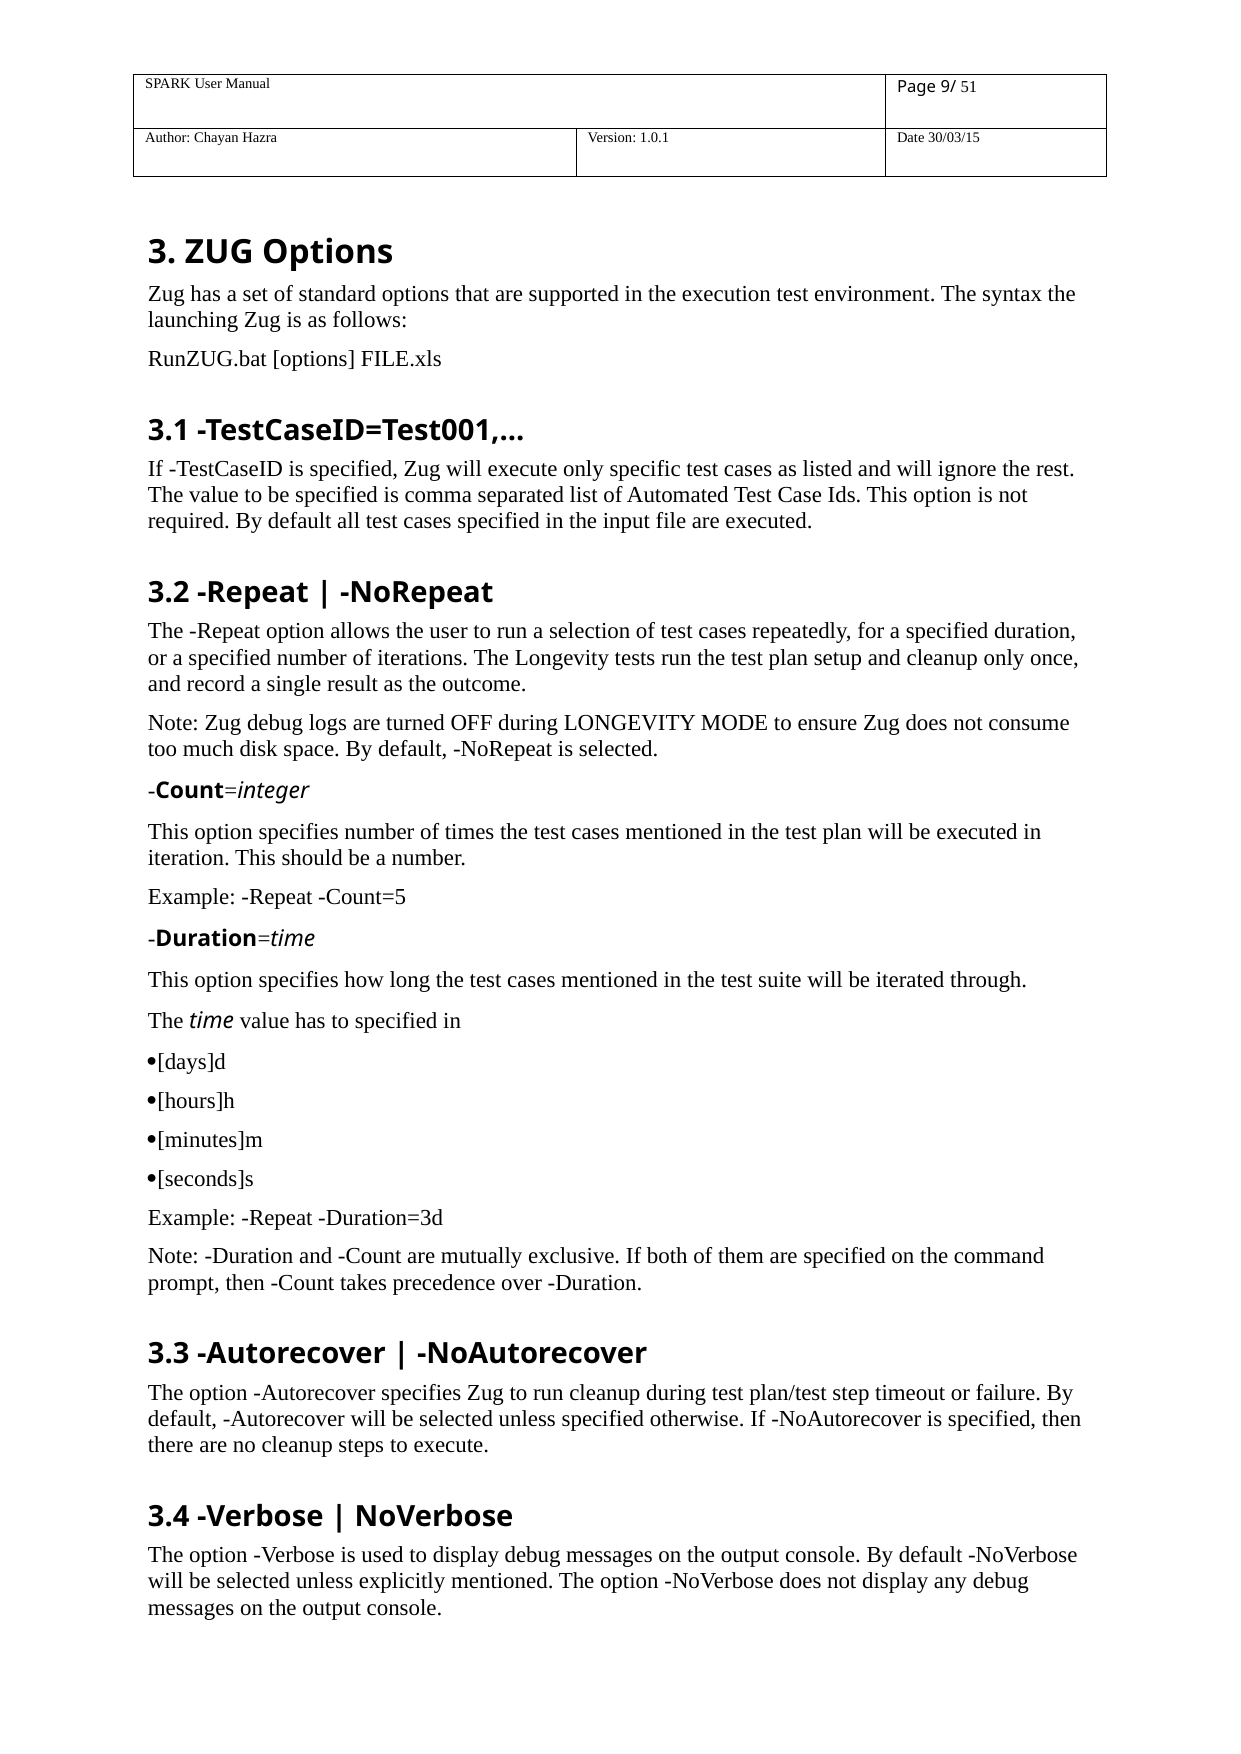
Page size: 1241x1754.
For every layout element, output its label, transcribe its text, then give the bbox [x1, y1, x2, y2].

text This option specifies how long the test cases mentioned in the test suite will be iterated through. [148, 966, 1092, 992]
subtitle 3.1 -TestCaseID=Test001,... [148, 409, 1092, 448]
text -Count=integer [148, 774, 1092, 805]
subtitle 3.3 -Autorecover | -NoAutorecover [148, 1333, 1092, 1372]
text The -Repeat option allows the user to run a selection of test cases repeatedly, for a specified duration, or a specified number of iterations. The Longevity tests run the test plan setup and cleanup only once, and record a single result as the outcome. [148, 617, 1092, 696]
subtitle . ZUG Options [148, 228, 1092, 273]
list [minutes]m [148, 1126, 1092, 1152]
text The option -Verbose is used to display debug messages on the output console. By default -NoVerbose will be selected unless explicitly mentioned. The option -NoVerbose does not display any debug messages on the output console. [148, 1541, 1092, 1620]
text The option -Autorecover specifies Zug to run cleanup during test plan/test step timeout or failure. By default, -Autorecover will be selected unless specified otherwise. If -NoAutorecover is specified, then there are no cleanup steps to execute. [148, 1379, 1092, 1458]
text -Duration=time [148, 922, 1092, 953]
list [seconds]s [148, 1165, 1092, 1191]
list [days]d [148, 1048, 1092, 1074]
text Zug has a set of standard options that are supported in the execution test environment. The syntax the launching Zug is as follows: [148, 280, 1092, 332]
text Example: -Repeat -Count=5 [148, 883, 1092, 909]
text RunZUG.bat [options] FILE.xls [148, 345, 1092, 371]
text This option specifies number of times the test cases mentioned in the test plan will be executed in iteration. This should be a number. [148, 818, 1092, 871]
subtitle 3.2 -Repeat | -NoRepeat [148, 571, 1092, 611]
text Example: -Repeat -Duration=3d [148, 1204, 1092, 1230]
text If -TestCaseID is specified, Zug will execute only specific test cases as listed and will ignore the rest. The value to be specified is comma separated list of Automated Test Case Ids. This option is not required. By default all test cases specified in the input file are executed. [148, 455, 1092, 534]
subtitle 3.4 -Verbose | NoVerbose [148, 1495, 1092, 1535]
text Note: Zug debug logs are turned OFF during LONGEVITY MODE to ensure Zug does not consume too much disk space. By default, -NoRepeat is selected. [148, 709, 1092, 762]
text The time value has to specified in [148, 1004, 1092, 1036]
list [hours]h [148, 1087, 1092, 1113]
text Note: -Duration and -Count are mutually exclusive. If both of them are specified on the command prompt, then -Count takes precedence over -Duration. [148, 1242, 1092, 1295]
